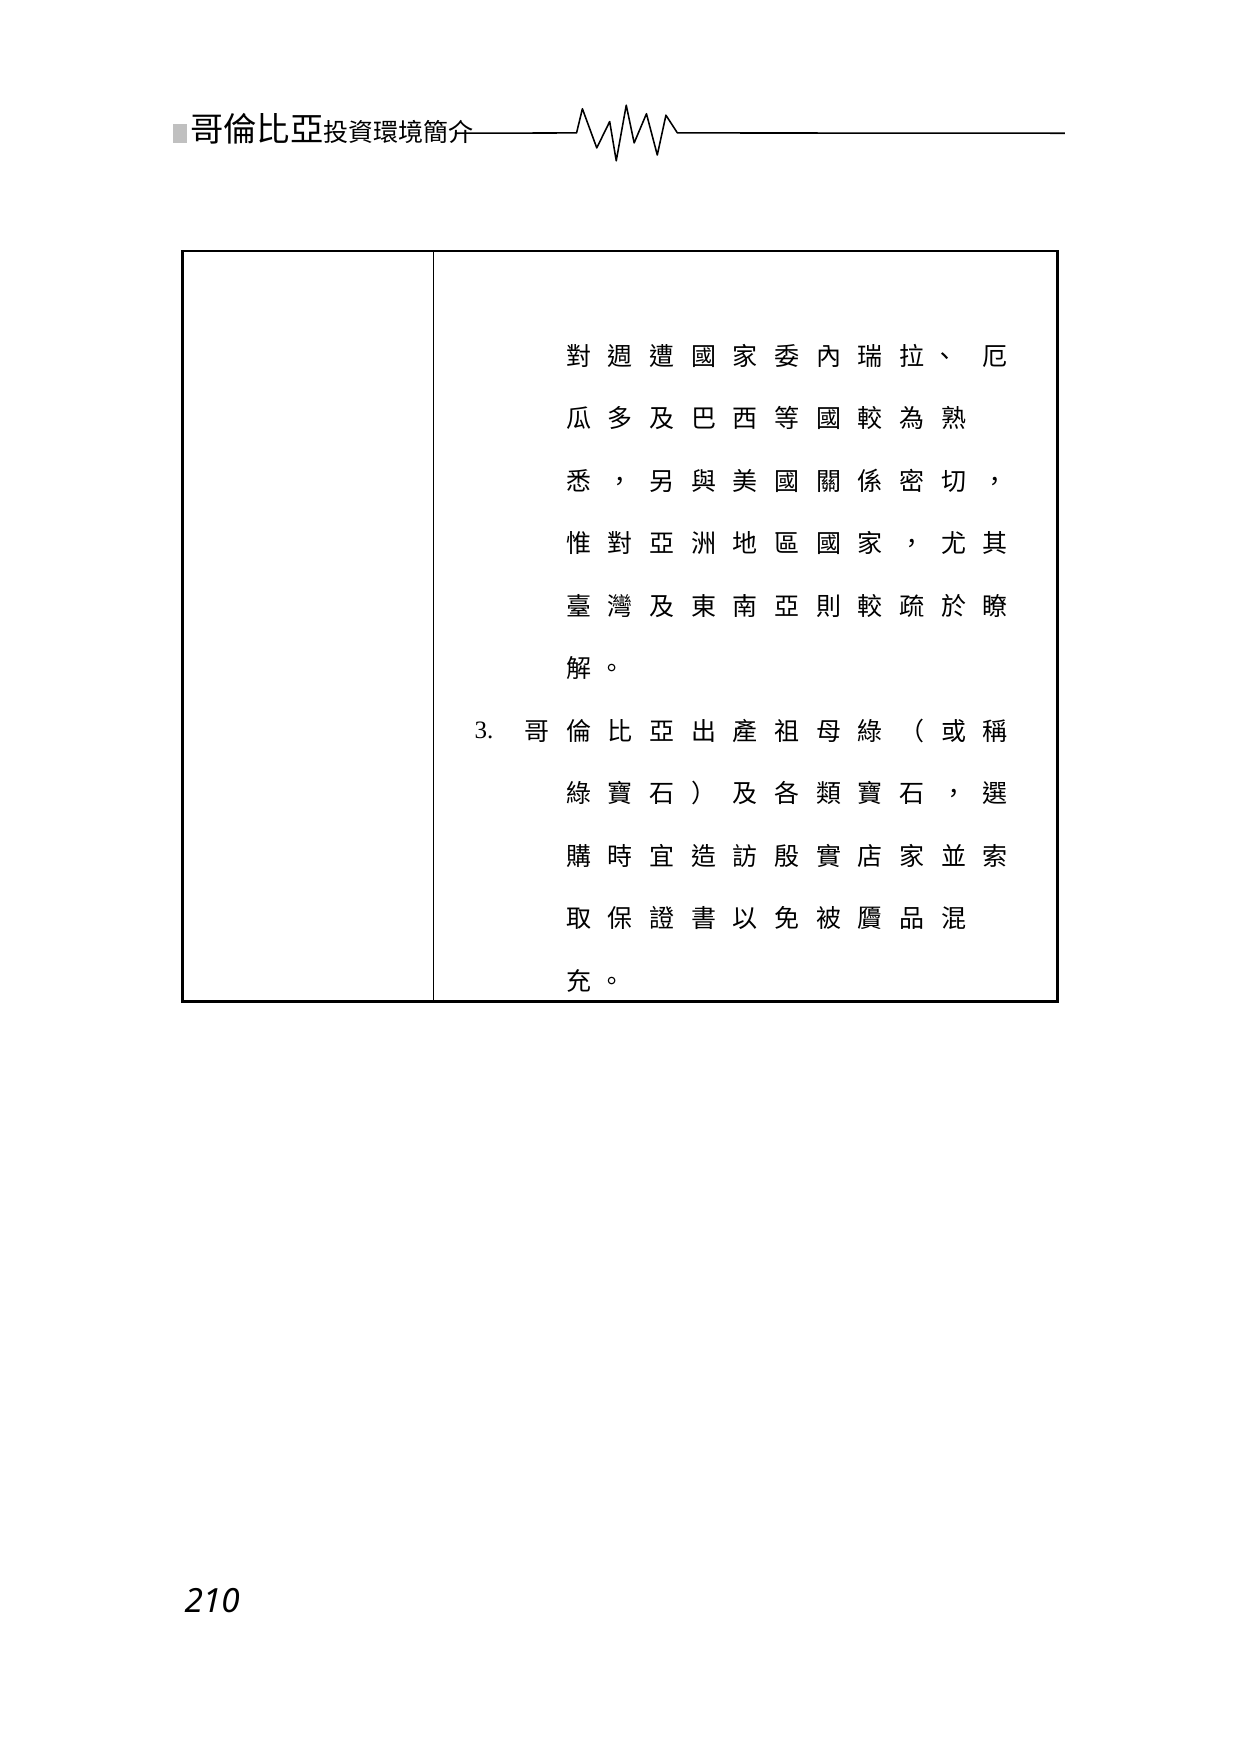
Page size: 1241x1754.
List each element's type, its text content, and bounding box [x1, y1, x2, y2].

table_cell [184, 252, 433, 1000]
table_cell 對週遭國家委內瑞拉、厄瓜多及巴西等國較為熟悉，另與美國關係密切，惟對亞洲地區國家，尤其臺灣及東南亞則較疏於瞭解。 哥倫比亞出產祖母綠（或稱綠寶石）及各類寶石，選購時宜造訪殷實店家並索取保證書以免被贗品混充。 [434, 252, 1056, 1000]
